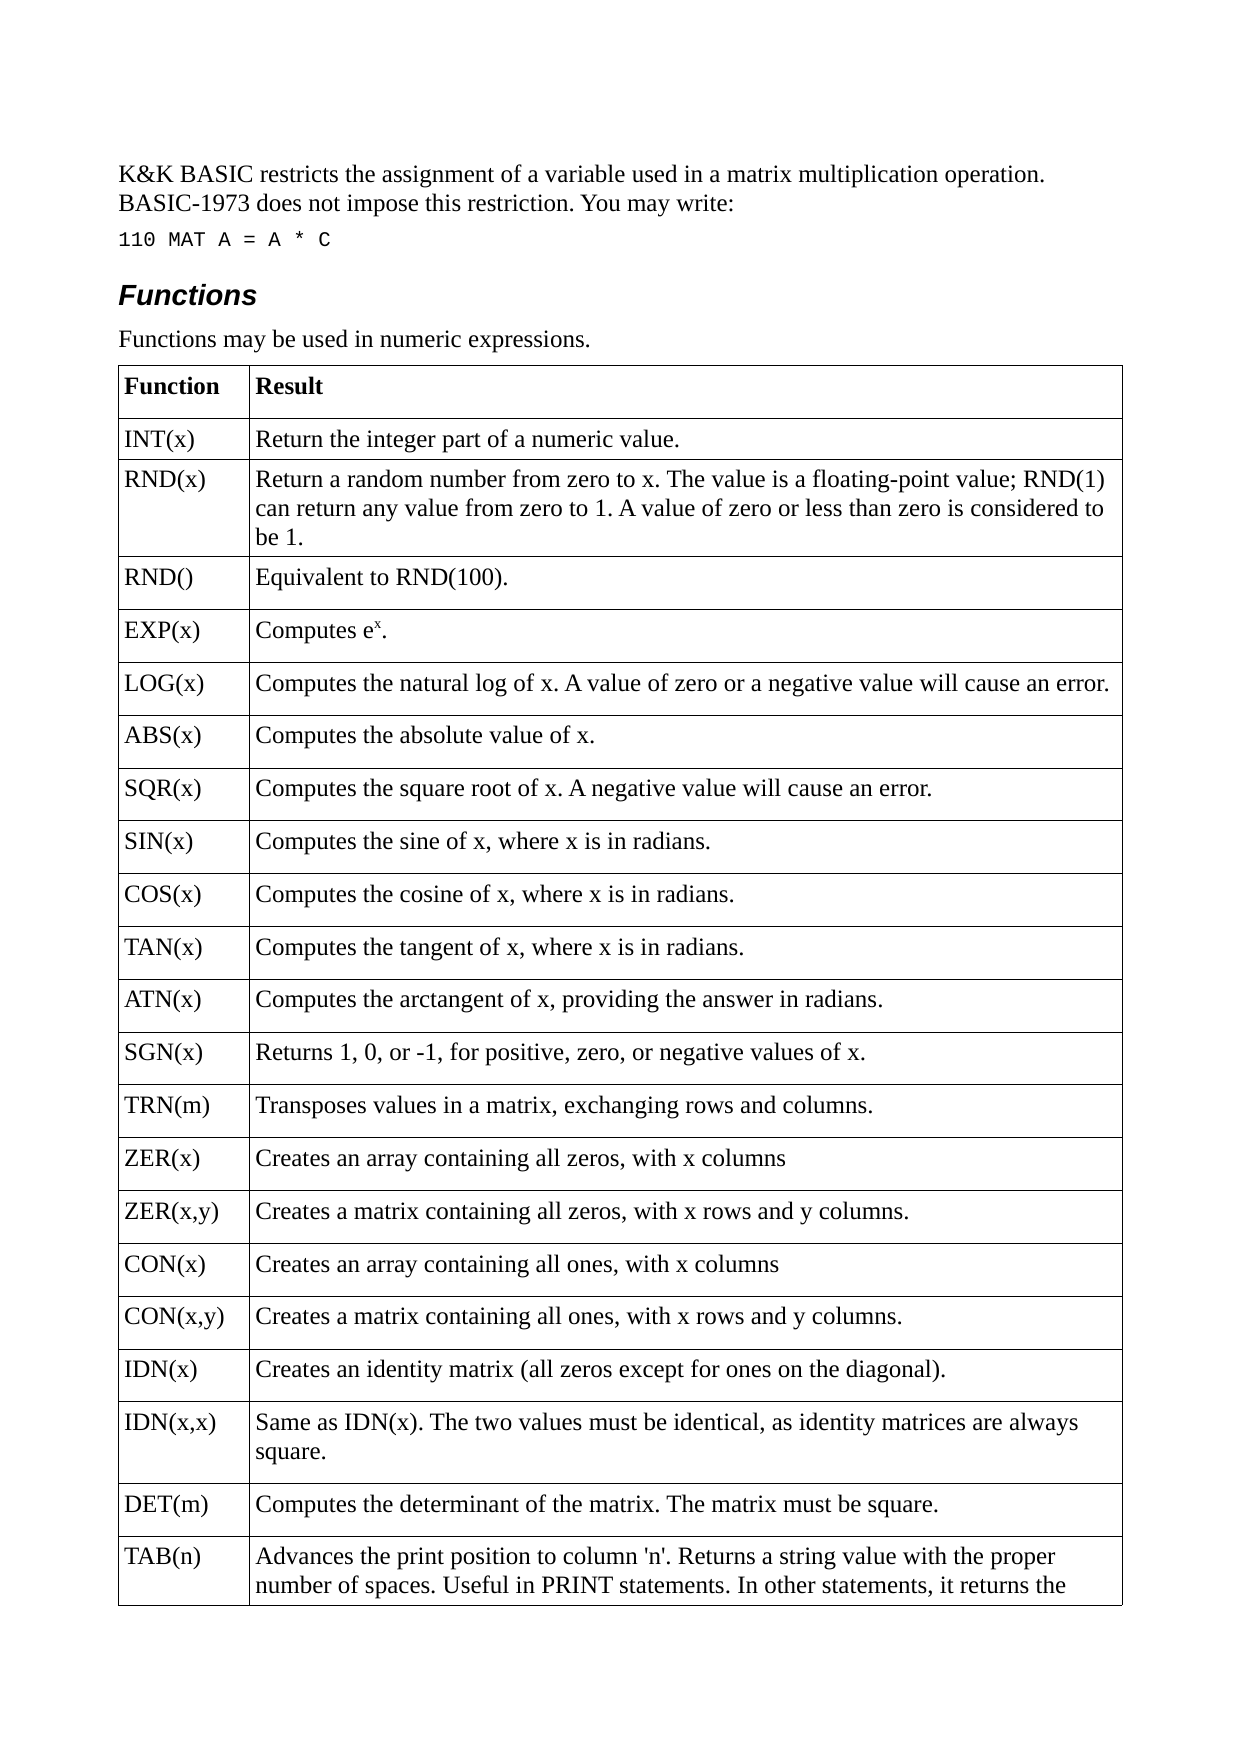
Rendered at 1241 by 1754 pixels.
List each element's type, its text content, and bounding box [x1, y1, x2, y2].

table_cell Return a random number from zero to x. The value is a floating-point value; RND(1) can return any value from zero to 1. A value of zero or less than zero is considered to be 1. [250, 460, 1122, 556]
table_cell COS(x) [119, 874, 249, 926]
table_cell EXP(x) [119, 610, 249, 662]
table_cell SQR(x) [119, 769, 249, 820]
table_header Result [250, 366, 1122, 418]
table_cell Advances the print position to column 'n'. Returns a string value with the proper number of spaces. Useful in PRINT statements. In other statements, it returns the [250, 1537, 1122, 1605]
table_cell CON(x,y) [119, 1297, 249, 1348]
text 110 MAT A = A * C [118, 229, 1122, 253]
table_cell Creates a matrix containing all zeros, with x rows and y columns. [250, 1191, 1122, 1243]
table_cell Transposes values in a matrix, exchanging rows and columns. [250, 1085, 1122, 1137]
text K&K BASIC restricts the assignment of a variable used in a matrix multiplication operation. BASIC-1973 does not impose this restriction. You may write: [118, 159, 1122, 217]
table_cell ZER(x,y) [119, 1191, 249, 1243]
table_cell TAB(n) [119, 1537, 249, 1605]
table_cell Computes the arctangent of x, providing the answer in radians. [250, 980, 1122, 1032]
table_cell Creates a matrix containing all ones, with x rows and y columns. [250, 1297, 1122, 1348]
table_cell SIN(x) [119, 821, 249, 873]
table_header Function [119, 366, 249, 418]
subtitle Functions [118, 278, 1122, 312]
table_cell IDN(x) [119, 1350, 249, 1401]
table_cell Computes ex. [250, 610, 1122, 662]
table_cell ABS(x) [119, 716, 249, 767]
table_cell Creates an identity matrix (all zeros except for ones on the diagonal). [250, 1350, 1122, 1401]
table_cell Computes the square root of x. A negative value will cause an error. [250, 769, 1122, 820]
table_cell TAN(x) [119, 927, 249, 979]
table_cell Computes the natural log of x. A value of zero or a negative value will cause an error. [250, 663, 1122, 715]
table_cell RND() [119, 557, 249, 609]
table_cell SGN(x) [119, 1033, 249, 1084]
table_cell Same as IDN(x). The two values must be identical, as identity matrices are always square. [250, 1402, 1122, 1483]
table_cell IDN(x,x) [119, 1402, 249, 1483]
table_cell Computes the sine of x, where x is in radians. [250, 821, 1122, 873]
table_cell LOG(x) [119, 663, 249, 715]
table_cell ATN(x) [119, 980, 249, 1032]
text Functions may be used in numeric expressions. [118, 324, 1122, 353]
table_cell CON(x) [119, 1244, 249, 1296]
table_cell ZER(x) [119, 1138, 249, 1190]
table_cell DET(m) [119, 1484, 249, 1536]
table_cell RND(x) [119, 460, 249, 556]
table_cell Equivalent to RND(100). [250, 557, 1122, 609]
table_cell TRN(m) [119, 1085, 249, 1137]
table_cell Returns 1, 0, or -1, for positive, zero, or negative values of x. [250, 1033, 1122, 1084]
table_cell Creates an array containing all ones, with x columns [250, 1244, 1122, 1296]
table_cell Computes the cosine of x, where x is in radians. [250, 874, 1122, 926]
table_cell Return the integer part of a numeric value. [250, 419, 1122, 458]
table_cell INT(x) [119, 419, 249, 458]
table_cell Computes the absolute value of x. [250, 716, 1122, 767]
table_cell Creates an array containing all zeros, with x columns [250, 1138, 1122, 1190]
table_cell Computes the tangent of x, where x is in radians. [250, 927, 1122, 979]
table_cell Computes the determinant of the matrix. The matrix must be square. [250, 1484, 1122, 1536]
